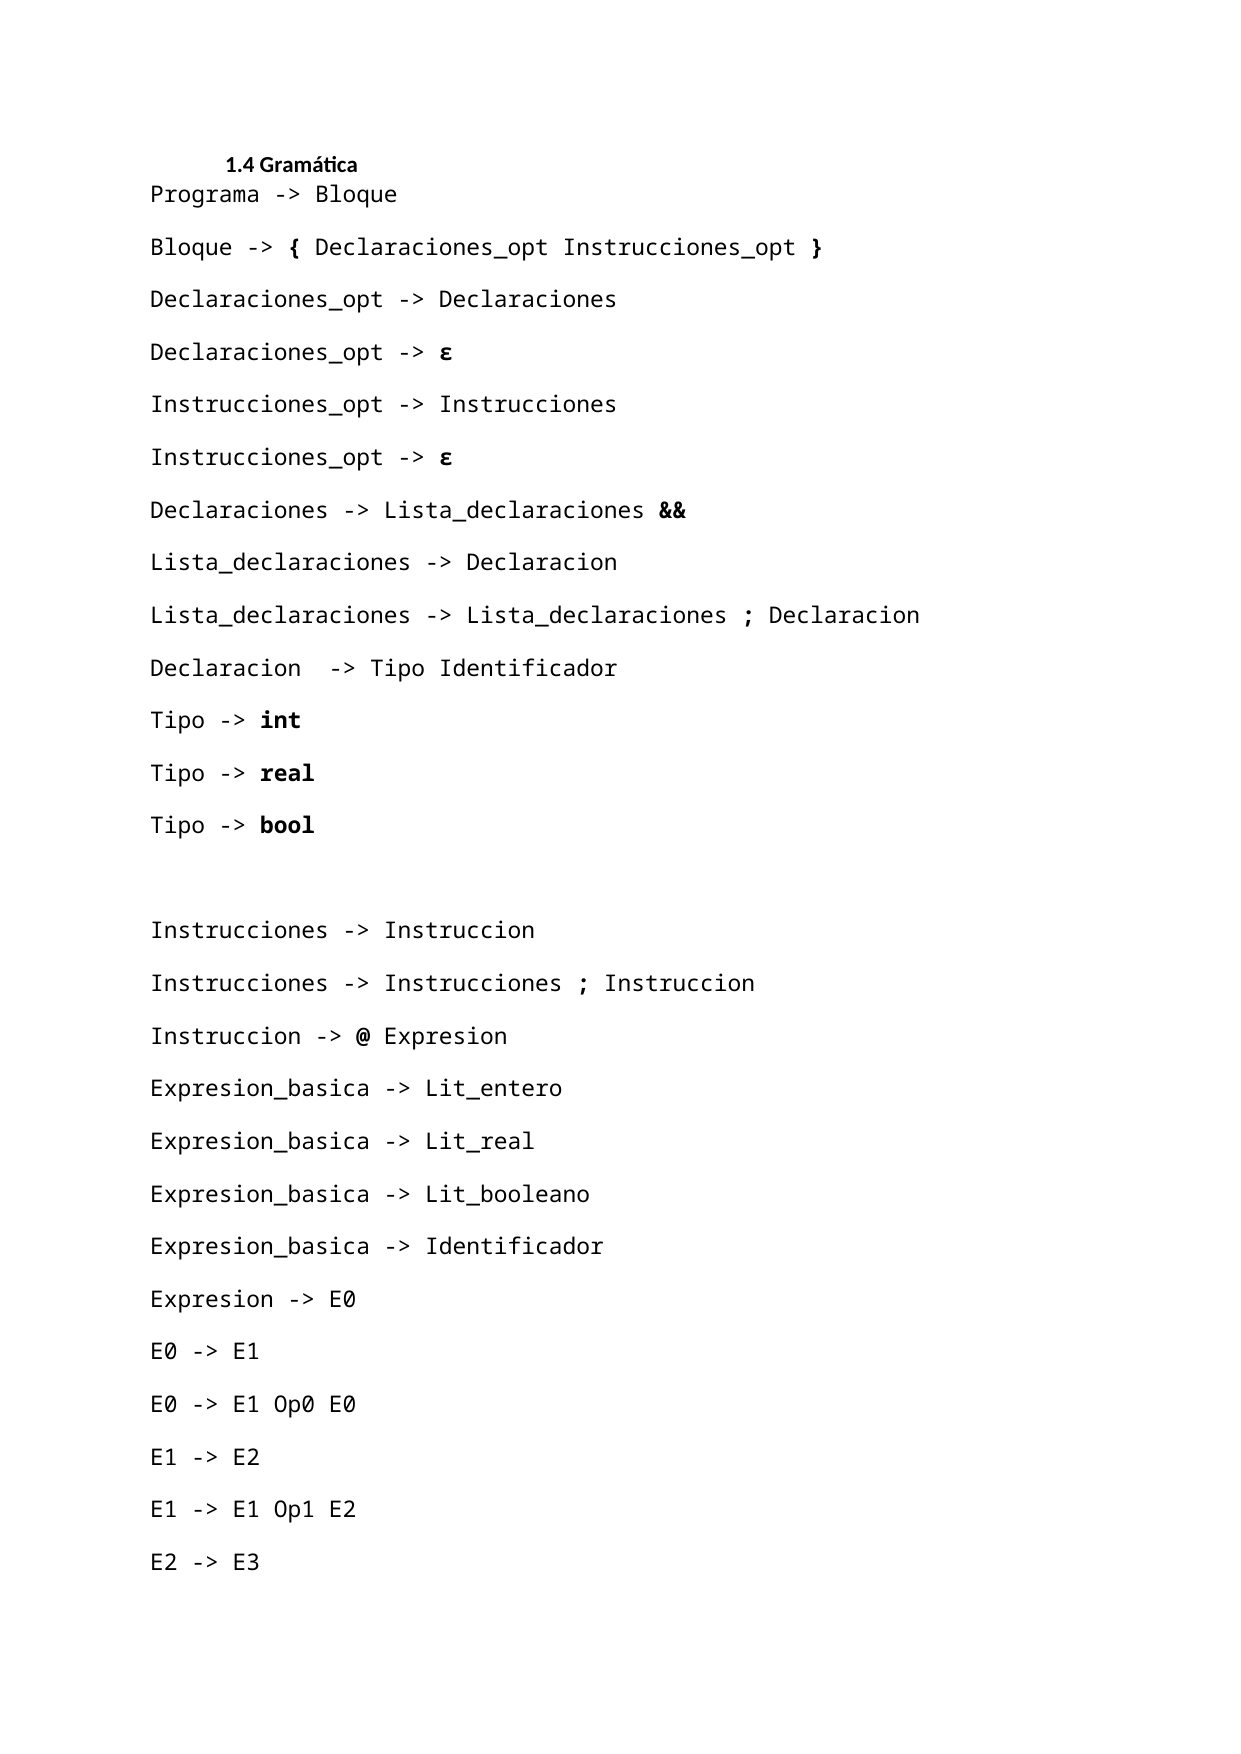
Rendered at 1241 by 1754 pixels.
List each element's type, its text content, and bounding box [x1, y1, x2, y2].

text Expresion_basica -> Lit_booleano [150, 1177, 1090, 1209]
text Instrucciones -> Instruccion [150, 914, 1090, 946]
text Expresion_basica -> Lit_entero [150, 1072, 1090, 1103]
text Instrucciones -> Instrucciones ; Instruccion [150, 967, 1090, 998]
text Programa -> Bloque [150, 178, 1090, 209]
text Bloque -> { Declaraciones_opt Instrucciones_opt } [150, 231, 1090, 262]
text Expresion_basica -> Identificador [150, 1230, 1090, 1261]
text Expresion -> E0 [150, 1283, 1090, 1314]
text Tipo -> real [150, 757, 1090, 788]
text E0 -> E1 [150, 1335, 1090, 1367]
text E1 -> E2 [150, 1441, 1090, 1472]
text Declaraciones_opt -> ε [150, 336, 1090, 367]
text Lista_declaraciones -> Lista_declaraciones ; Declaracion [150, 599, 1090, 630]
text E0 -> E1 Op0 E0 [150, 1388, 1090, 1419]
text Lista_declaraciones -> Declaracion [150, 546, 1090, 577]
text Instrucciones_opt -> ε [150, 441, 1090, 472]
text Tipo -> int [150, 704, 1090, 735]
text Tipo -> bool [150, 809, 1090, 841]
text E1 -> E1 Op1 E2 [150, 1493, 1090, 1524]
text Instrucciones_opt -> Instrucciones [150, 388, 1090, 420]
text Declaraciones -> Lista_declaraciones && [150, 494, 1090, 525]
text Declaraciones_opt -> Declaraciones [150, 283, 1090, 314]
subtitle 1.4 Gramática [150, 150, 1090, 178]
text E2 -> E3 [150, 1546, 1090, 1577]
text Instruccion -> @ Expresion [150, 1020, 1090, 1051]
text Declaracion -> Tipo Identificador [150, 651, 1090, 683]
text Expresion_basica -> Lit_real [150, 1125, 1090, 1156]
